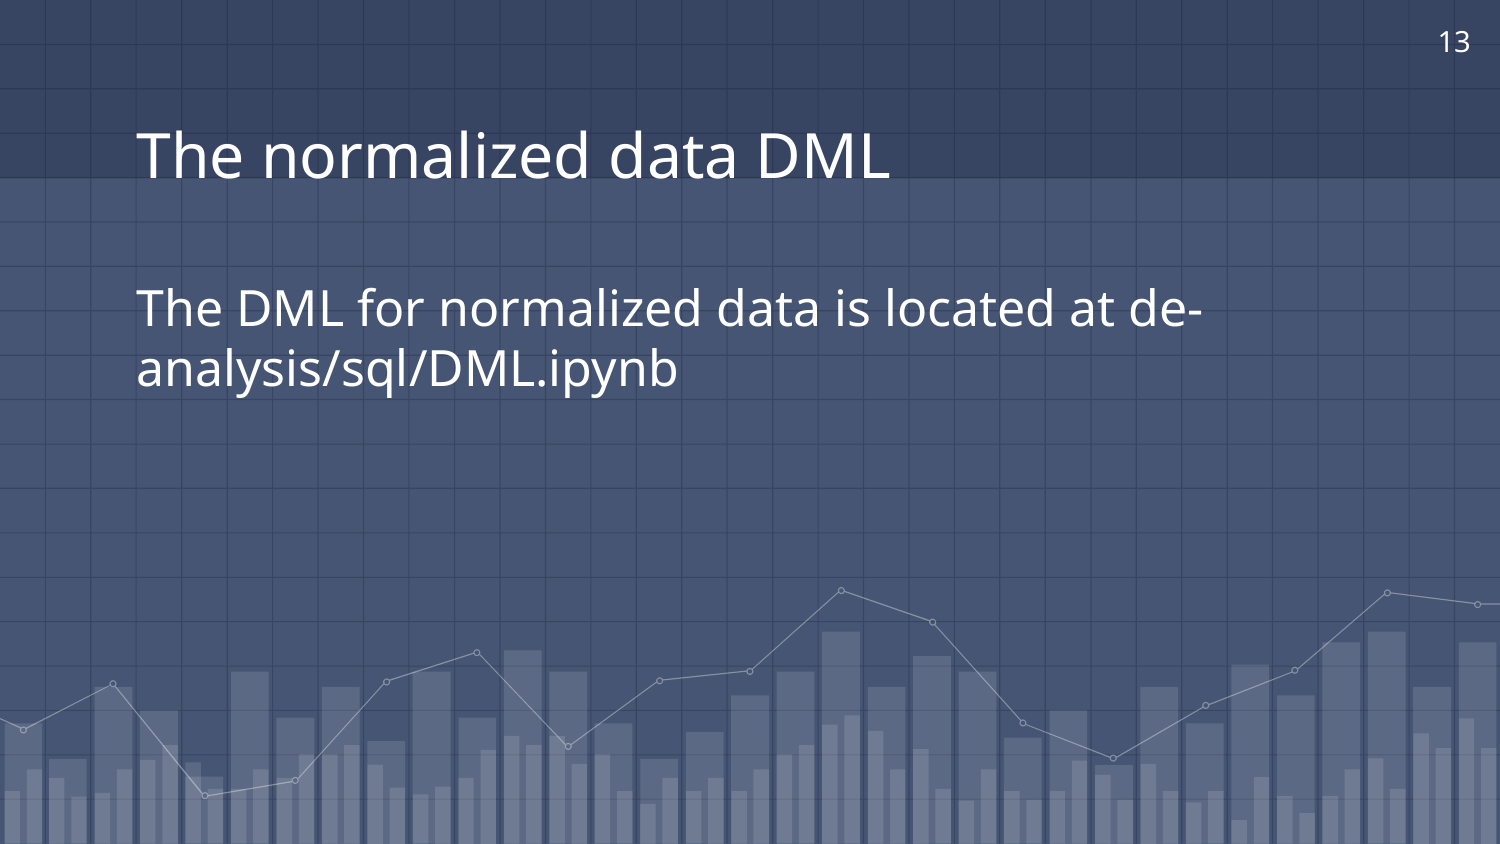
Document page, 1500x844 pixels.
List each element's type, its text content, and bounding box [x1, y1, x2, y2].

title The normalized data DML [121, 65, 1383, 189]
list The DML for normalized data is located at de-analysis/sql/DML.ipynb [121, 189, 1383, 698]
slide_number 1 [1408, 0, 1500, 88]
